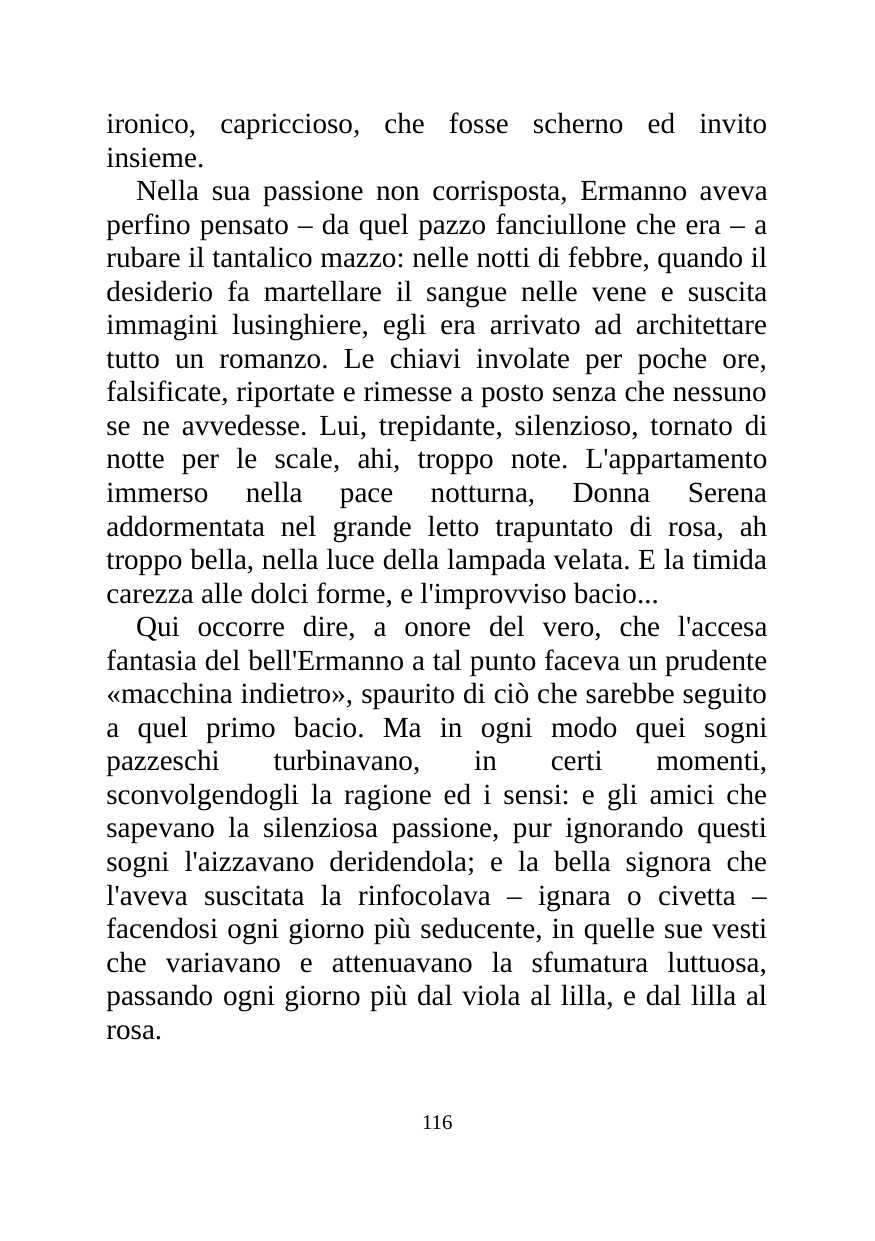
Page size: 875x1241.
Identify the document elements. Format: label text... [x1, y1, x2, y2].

text ironico, capriccioso, che fosse scherno ed invito insieme. [106, 106, 768, 173]
text Qui occorre dire, a onore del vero, che l'accesa fantasia del bell'Ermanno a tal punto faceva un prudente «macchina indietro», spaurito di ciò che sarebbe seguito a quel primo bacio. Ma in ogni modo quei sogni pazzeschi turbinavano, in certi momenti, sconvolgendogli la ragione ed i sensi: e gli amici che sapevano la silenziosa passione, pur ignorando questi sogni l'aizzavano deridendola; e la bella signora che l'aveva suscitata la rinfocolava – ignara o civetta – facendosi ogni giorno più seducente, in quelle sue vesti che variavano e attenuavano la sfumatura luttuosa, passando ogni giorno più dal viola al lilla, e dal lilla al rosa. [106, 609, 768, 1045]
text Nella sua passione non corrisposta, Ermanno aveva perfino pensato – da quel pazzo fanciullone che era – a rubare il tantalico mazzo: nelle notti di febbre, quando il desiderio fa martellare il sangue nelle vene e suscita immagini lusinghiere, egli era arrivato ad architettare tutto un romanzo. Le chiavi involate per poche ore, falsificate, riportate e rimesse a posto senza che nessuno se ne avvedesse. Lui, trepidante, silenzioso, tornato di notte per le scale, ahi, troppo note. L'appartamento immerso nella pace notturna, Donna Serena addormentata nel grande letto trapuntato di rosa, ah troppo bella, nella luce della lampada velata. E la timida carezza alle dolci forme, e l'improvviso bacio... [106, 173, 768, 609]
